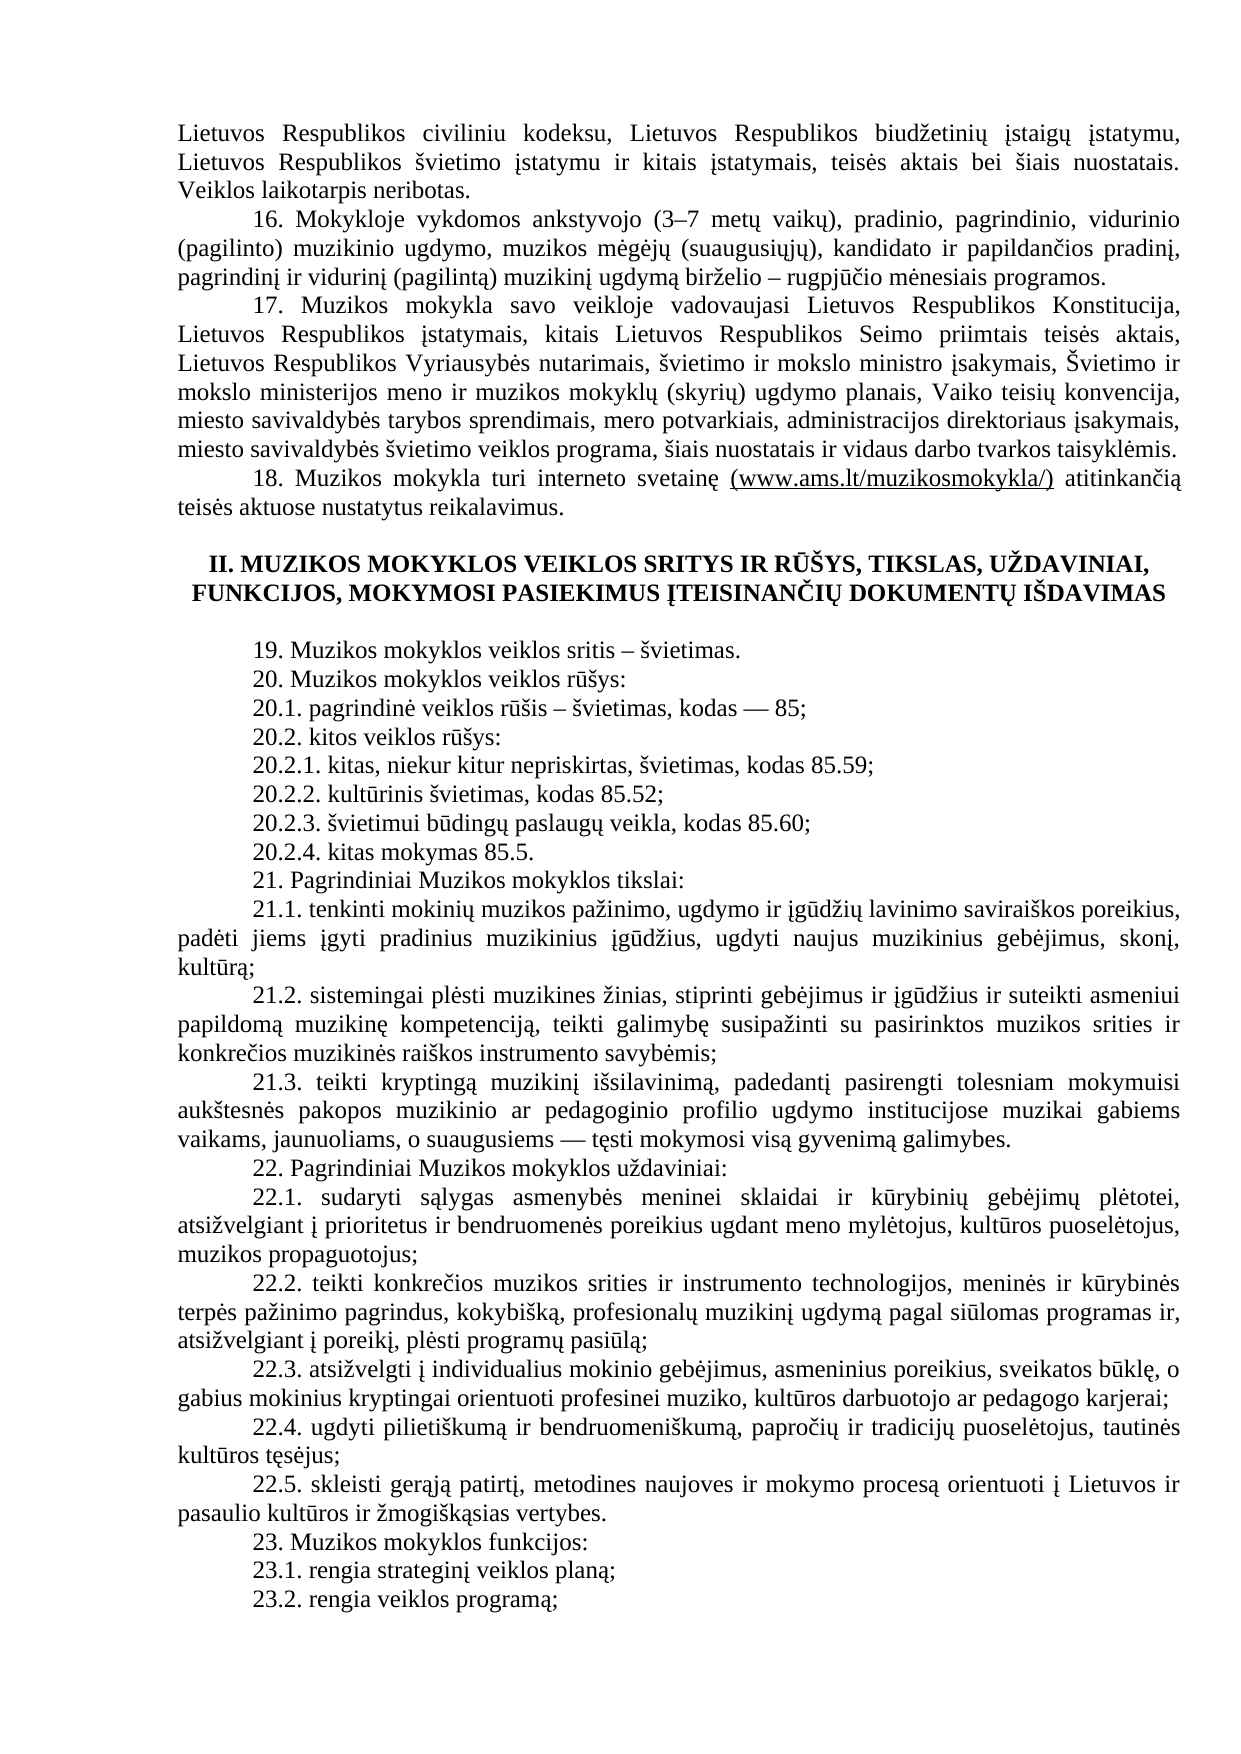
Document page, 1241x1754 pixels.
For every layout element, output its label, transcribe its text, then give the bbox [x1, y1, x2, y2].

text 19. Muzikos mokyklos veiklos sritis – švietimas. [177, 636, 1181, 664]
text 20.1. pagrindinė veiklos rūšis – švietimas, kodas — 85; [177, 693, 1181, 722]
text 20.2.1. kitas, niekur kitur nepriskirtas, švietimas, kodas 85.59; [177, 751, 1181, 779]
text 20.2.2. kultūrinis švietimas, kodas 85.52; [177, 779, 1181, 808]
text 20.2.3. švietimui būdingų paslaugų veikla, kodas 85.60; [177, 808, 1181, 837]
text 20.2. kitos veiklos rūšys: [177, 722, 1181, 751]
text 22.1. sudaryti sąlygas asmenybės meninei sklaidai ir kūrybinių gebėjimų plėtotei, atsižvelgiant į prioritetus ir bendruomenės poreikius ugdant meno mylėtojus, kultūros puoselėtojus, muzikos propaguotojus; [177, 1182, 1181, 1268]
text II. MUZIKOS MOKYKLOS VEIKLOS SRITYS IR RŪŠYS, TIKSLAS, UŽDAVINIAI, FUNKCIJOS, MOKYMOSI PASIEKIMUS ĮTEISINANČIŲ DOKUMENTŲ IŠDAVIMAS [177, 549, 1181, 607]
text 18. Muzikos mokykla turi interneto svetainę (www.ams.lt/muzikosmokykla/) atitinkančią teisės aktuose nustatytus reikalavimus. [177, 463, 1181, 521]
text 22. Pagrindiniai Muzikos mokyklos uždaviniai: [177, 1153, 1181, 1182]
text 22.5. skleisti gerąją patirtį, metodines naujoves ir mokymo procesą orientuoti į Lietuvos ir pasaulio kultūros ir žmogiškąsias vertybes. [177, 1469, 1181, 1527]
text 16. Mokykloje vykdomos ankstyvojo (3–7 metų vaikų), pradinio, pagrindinio, vidurinio (pagilinto) muzikinio ugdymo, muzikos mėgėjų (suaugusiųjų), kandidato ir papildančios pradinį, pagrindinį ir vidurinį (pagilintą) muzikinį ugdymą birželio – rugpjūčio mėnesiais programos. [177, 204, 1181, 291]
text 21.1. tenkinti mokinių muzikos pažinimo, ugdymo ir įgūdžių lavinimo saviraiškos poreikius, padėti jiems įgyti pradinius muzikinius įgūdžius, ugdyti naujus muzikinius gebėjimus, skonį, kultūrą; [177, 894, 1181, 981]
text 22.3. atsižvelgti į individualius mokinio gebėjimus, asmeninius poreikius, sveikatos būklę, o gabius mokinius kryptingai orientuoti profesinei muziko, kultūros darbuotojo ar pedagogo karjerai; [177, 1354, 1181, 1412]
text 23.1. rengia strateginį veiklos planą; [177, 1556, 1181, 1584]
text 21.2. sistemingai plėsti muzikines žinias, stiprinti gebėjimus ir įgūdžius ir suteikti asmeniui papildomą muzikinę kompetenciją, teikti galimybę susipažinti su pasirinktos muzikos srities ir konkrečios muzikinės raiškos instrumento savybėmis; [177, 981, 1181, 1067]
text 23.2. rengia veiklos programą; [177, 1584, 1181, 1613]
text 21. Pagrindiniai Muzikos mokyklos tikslai: [177, 866, 1181, 894]
text 22.4. ugdyti pilietiškumą ir bendruomeniškumą, papročių ir tradicijų puoselėtojus, tautinės kultūros tęsėjus; [177, 1412, 1181, 1469]
text Lietuvos Respublikos civiliniu kodeksu, Lietuvos Respublikos biudžetinių įstaigų įstatymu, Lietuvos Respublikos švietimo įstatymu ir kitais įstatymais, teisės aktais bei šiais nuostatais. Veiklos laikotarpis neribotas. [177, 118, 1181, 204]
text 17. Muzikos mokykla savo veikloje vadovaujasi Lietuvos Respublikos Konstitucija, Lietuvos Respublikos įstatymais, kitais Lietuvos Respublikos Seimo priimtais teisės aktais, Lietuvos Respublikos Vyriausybės nutarimais, švietimo ir mokslo ministro įsakymais, Švietimo ir mokslo ministerijos meno ir muzikos mokyklų (skyrių) ugdymo planais, Vaiko teisių konvencija, miesto savivaldybės tarybos sprendimais, mero potvarkiais, administracijos direktoriaus įsakymais, miesto savivaldybės švietimo veiklos programa, šiais nuostatais ir vidaus darbo tvarkos taisyklėmis. [177, 291, 1181, 463]
text 20.2.4. kitas mokymas 85.5. [177, 837, 1181, 866]
text 21.3. teikti kryptingą muzikinį išsilavinimą, padedantį pasirengti tolesniam mokymuisi aukštesnės pakopos muzikinio ar pedagoginio profilio ugdymo institucijose muzikai gabiems vaikams, jaunuoliams, o suaugusiems — tęsti mokymosi visą gyvenimą galimybes. [177, 1067, 1181, 1153]
text 23. Muzikos mokyklos funkcijos: [177, 1527, 1181, 1556]
text 22.2. teikti konkrečios muzikos srities ir instrumento technologijos, meninės ir kūrybinės terpės pažinimo pagrindus, kokybišką, profesionalų muzikinį ugdymą pagal siūlomas programas ir, atsižvelgiant į poreikį, plėsti programų pasiūlą; [177, 1268, 1181, 1354]
text 20. Muzikos mokyklos veiklos rūšys: [177, 664, 1181, 693]
